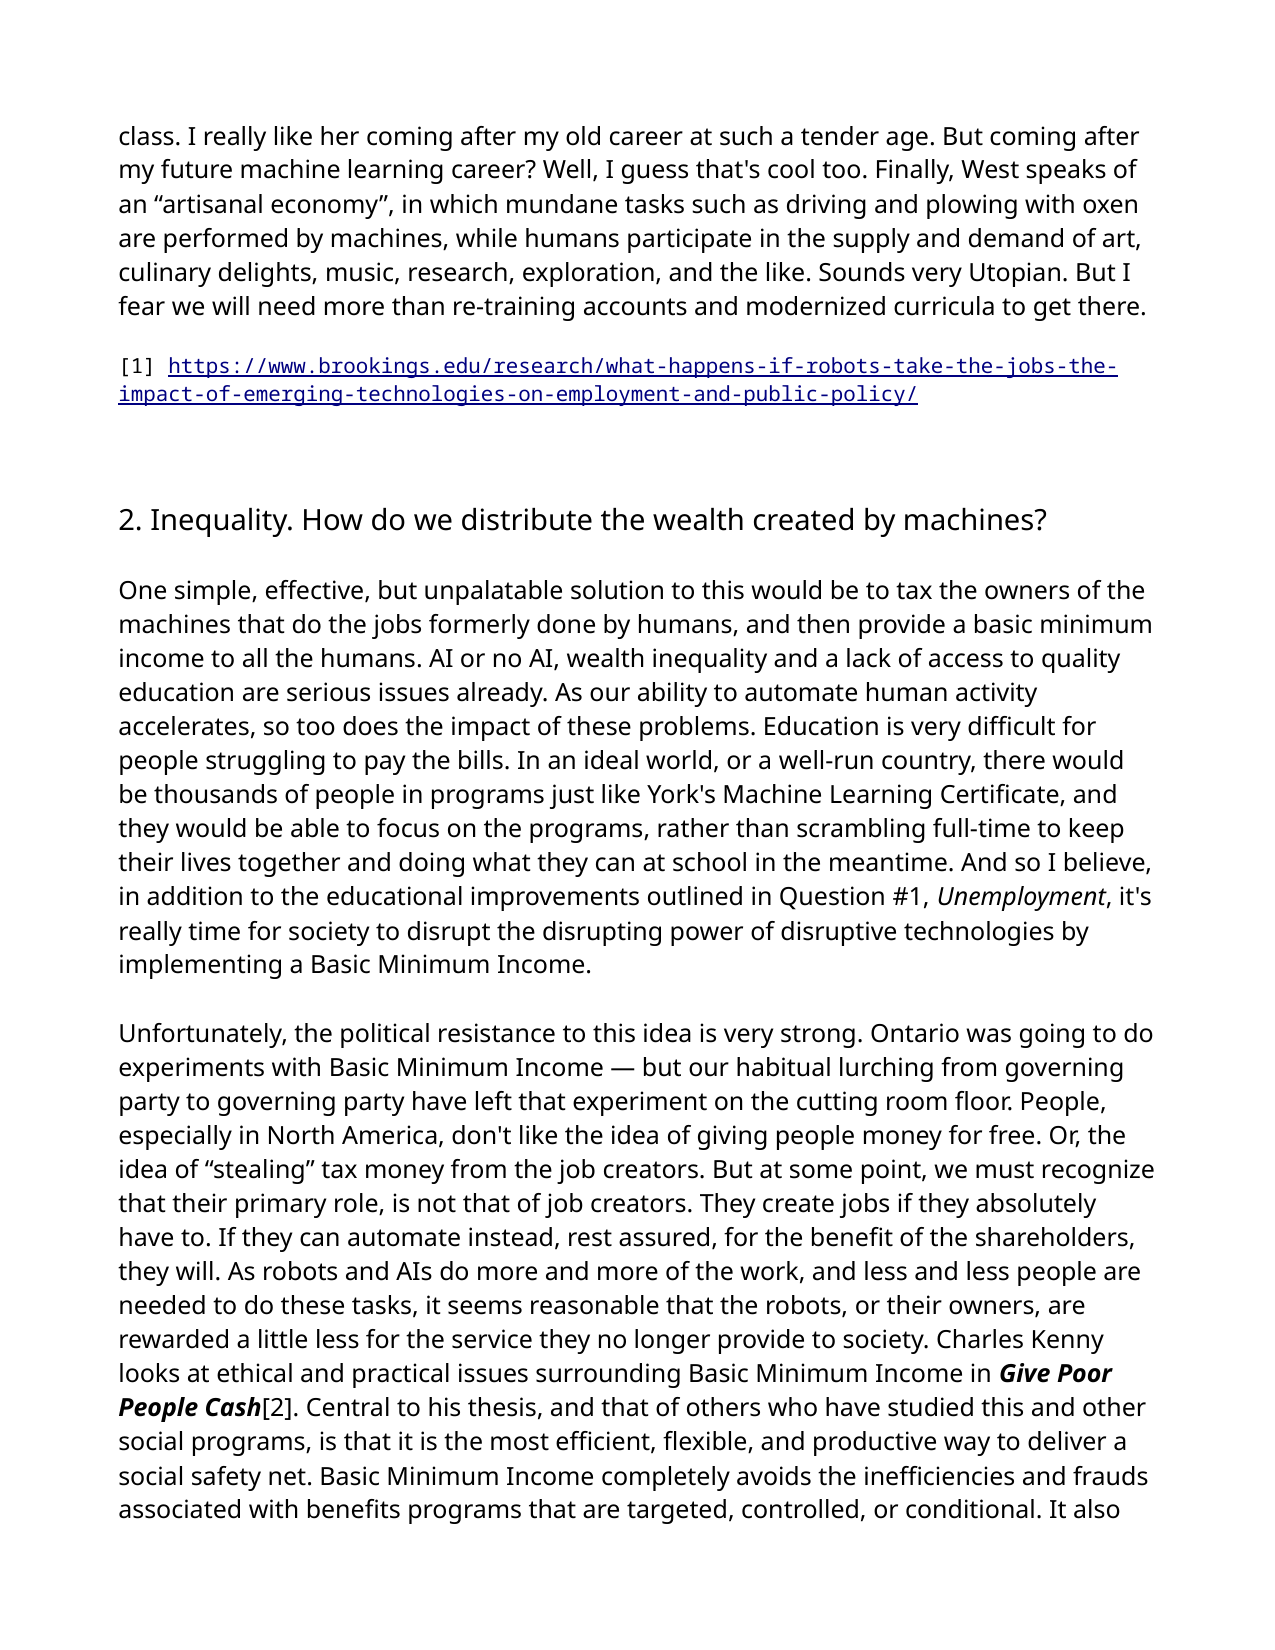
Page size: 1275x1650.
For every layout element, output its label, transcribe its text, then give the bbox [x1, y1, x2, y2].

text 2. Inequality. How do we distribute the wealth created by machines? [118, 499, 1157, 538]
text [1] https://www.brookings.edu/research/what-happens-if-robots-take-the-jobs-the-impact-of-emerging-technologies-on-employment-and-public-policy/ [118, 351, 1157, 408]
text One simple, effective, but unpalatable solution to this would be to tax the owners of the machines that do the jobs formerly done by humans, and then provide a basic minimum income to all the humans. AI or no AI, wealth inequality and a lack of access to quality education are serious issues already. As our ability to automate human activity accelerates, so too does the impact of these problems. Education is very difficult for people struggling to pay the bills. In an ideal world, or a well-run country, there would be thousands of people in programs just like York's Machine Learning Certificate, and they would be able to focus on the programs, rather than scrambling full-time to keep their lives together and doing what they can at school in the meantime. And so I believe, in addition to the educational improvements outlined in Question #1, Unemployment, it's really time for society to disrupt the disrupting power of disruptive technologies by implementing a Basic Minimum Income. [118, 572, 1157, 981]
text Unfortunately, the political resistance to this idea is very strong. Ontario was going to do experiments with Basic Minimum Income — but our habitual lurching from governing party to governing party have left that experiment on the cutting room floor. People, especially in North America, don't like the idea of giving people money for free. Or, the idea of “stealing” tax money from the job creators. But at some point, we must recognize that their primary role, is not that of job creators. They create jobs if they absolutely have to. If they can automate instead, rest assured, for the benefit of the shareholders, they will. As robots and AIs do more and more of the work, and less and less people are needed to do these tasks, it seems reasonable that the robots, or their owners, are rewarded a little less for the service they no longer provide to society. Charles Kenny looks at ethical and practical issues surrounding Basic Minimum Income in Give Poor People Cash[2]. Central to his thesis, and that of others who have studied this and other social programs, is that it is the most efficient, flexible, and productive way to deliver a social safety net. Basic Minimum Income completely avoids the inefficiencies and frauds associated with benefits programs that are targeted, controlled, or conditional. It also [118, 1015, 1157, 1526]
text class. I really like her coming after my old career at such a tender age. But coming after my future machine learning career? Well, I guess that's cool too. Finally, West speaks of an “artisanal economy”, in which mundane tasks such as driving and plowing with oxen are performed by machines, while humans participate in the supply and demand of art, culinary delights, music, research, exploration, and the like. Sounds very Utopian. But I fear we will need more than re-training accounts and modernized curricula to get there. [118, 118, 1157, 322]
